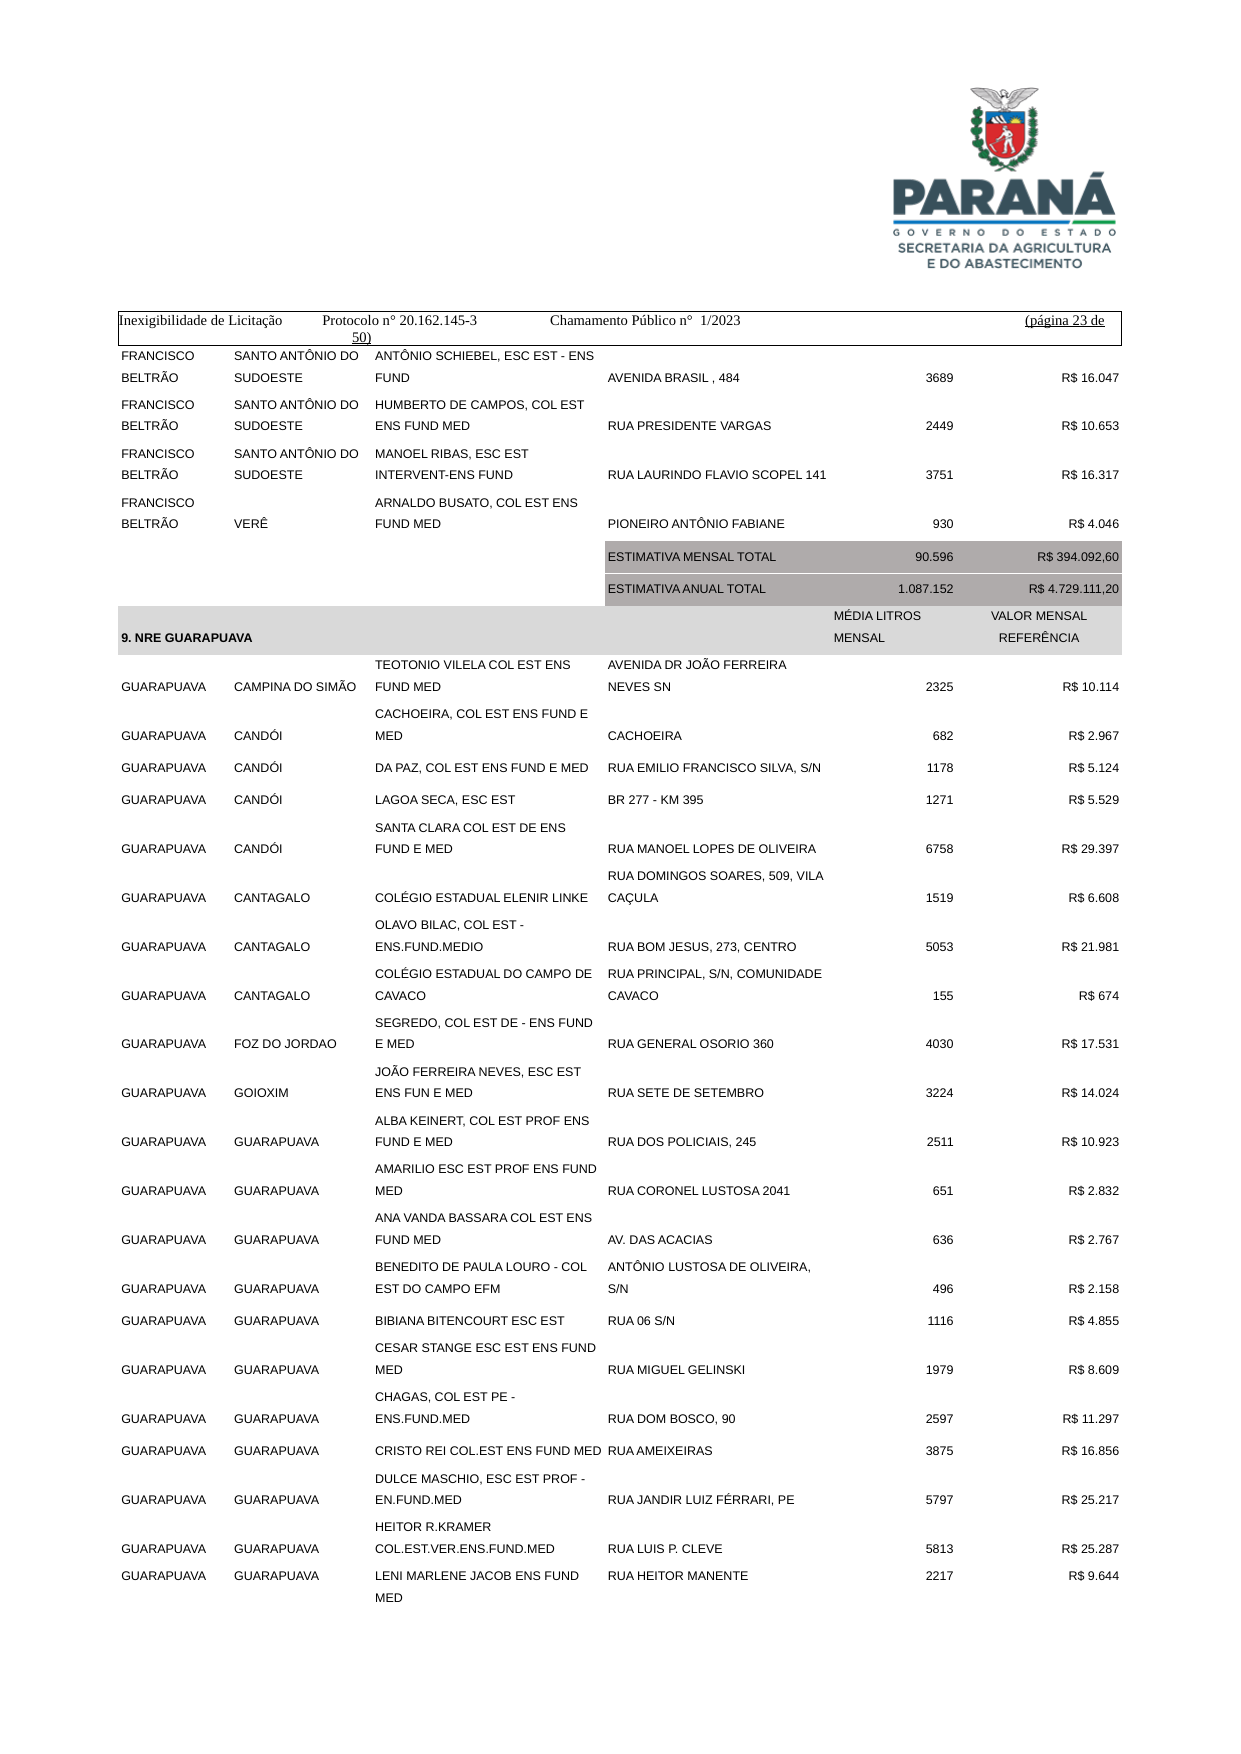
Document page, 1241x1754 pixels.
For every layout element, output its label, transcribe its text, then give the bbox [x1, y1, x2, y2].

table_cell RUA SETE DE SETEMBRO [605, 1062, 831, 1110]
table_cell R$ 10.923 [956, 1110, 1122, 1159]
table_cell CRISTO REI COL.EST ENS FUND MED [372, 1436, 605, 1468]
table_cell 3875 [831, 1436, 956, 1468]
table_cell CANTAGALO [231, 866, 372, 915]
table_cell COLÉGIO ESTADUAL DO CAMPO DE CAVACO [372, 964, 605, 1013]
table_cell RUA PRESIDENTE VARGAS [605, 395, 831, 443]
table_cell GUARAPUAVA [231, 1110, 372, 1159]
table_cell ANA VANDA BASSARA COL EST ENS FUND MED [372, 1208, 605, 1257]
table_cell AVENIDA BRASIL , 484 [605, 346, 831, 394]
table_cell PIONEIRO ANTÔNIO FABIANE [605, 492, 831, 541]
table_cell 651 [831, 1159, 956, 1208]
table_cell R$ 2.158 [956, 1257, 1122, 1306]
table_cell RUA LUIS P. CLEVE [605, 1517, 831, 1566]
table_cell 2325 [831, 655, 956, 704]
table_cell SANTO ANTÔNIO DO SUDOESTE [231, 346, 372, 394]
table_cell SANTO ANTÔNIO DO SUDOESTE [231, 444, 372, 492]
table_cell GUARAPUAVA [118, 1257, 231, 1306]
table_cell RUA GENERAL OSORIO 360 [605, 1013, 831, 1062]
table_cell CESAR STANGE ESC EST ENS FUND MED [372, 1338, 605, 1387]
table_cell GUARAPUAVA [118, 964, 231, 1013]
table_cell RUA EMILIO FRANCISCO SILVA, S/N [605, 753, 831, 785]
table_cell JOÃO FERREIRA NEVES, ESC EST ENS FUN E MED [372, 1062, 605, 1110]
table_cell R$ 5.529 [956, 785, 1122, 817]
table_cell R$ 10.114 [956, 655, 1122, 704]
table_cell GUARAPUAVA [118, 785, 231, 817]
table_cell GUARAPUAVA [118, 1338, 231, 1387]
table_cell R$ 16.317 [956, 444, 1122, 492]
table_cell RUA DOMINGOS SOARES, 509, VILA CAÇULA [605, 866, 831, 915]
table_cell R$ 16.856 [956, 1436, 1122, 1468]
table_cell GUARAPUAVA [118, 915, 231, 964]
table_cell R$ 25.217 [956, 1468, 1122, 1517]
table_cell GUARAPUAVA [118, 1208, 231, 1257]
table_cell CAMPINA DO SIMÃO [231, 655, 372, 704]
table_cell VALOR MENSAL REFERÊNCIA [956, 606, 1122, 655]
table_cell FOZ DO JORDAO [231, 1013, 372, 1062]
table_cell ANTÔNIO SCHIEBEL, ESC EST - ENS FUND [372, 346, 605, 394]
table_cell GUARAPUAVA [118, 1013, 231, 1062]
table_cell GUARAPUAVA [231, 1436, 372, 1468]
table_cell GUARAPUAVA [231, 1566, 372, 1615]
table_cell VERÊ [231, 492, 372, 541]
table_cell R$ 6.608 [956, 866, 1122, 915]
table_cell 682 [831, 704, 956, 752]
table_cell RUA BOM JESUS, 273, CENTRO [605, 915, 831, 964]
table_cell R$ 21.981 [956, 915, 1122, 964]
table_cell RUA PRINCIPAL, S/N, COMUNIDADE CAVACO [605, 964, 831, 1013]
table_cell 636 [831, 1208, 956, 1257]
table_cell GUARAPUAVA [118, 1062, 231, 1110]
table_cell MÉDIA LITROS MENSAL [831, 606, 956, 655]
table_cell GUARAPUAVA [231, 1159, 372, 1208]
table_cell OLAVO BILAC, COL EST - ENS.FUND.MEDIO [372, 915, 605, 964]
table_cell AMARILIO ESC EST PROF ENS FUND MED [372, 1159, 605, 1208]
table_cell 5813 [831, 1517, 956, 1566]
table_cell 4030 [831, 1013, 956, 1062]
table_cell LAGOA SECA, ESC EST [372, 785, 605, 817]
table_cell 3689 [831, 346, 956, 394]
table_cell GUARAPUAVA [118, 1306, 231, 1338]
table_cell BENEDITO DE PAULA LOURO - COL EST DO CAMPO EFM [372, 1257, 605, 1306]
table_cell ANTÔNIO LUSTOSA DE OLIVEIRA, S/N [605, 1257, 831, 1306]
table_cell GUARAPUAVA [118, 1517, 231, 1566]
table_cell FRANCISCO BELTRÃO [118, 492, 231, 541]
table_cell RUA DOS POLICIAIS, 245 [605, 1110, 831, 1159]
table_cell 3751 [831, 444, 956, 492]
table_cell FRANCISCO BELTRÃO [118, 346, 231, 394]
table_cell GUARAPUAVA [118, 1159, 231, 1208]
table_cell GUARAPUAVA [118, 866, 231, 915]
table_cell R$ 14.024 [956, 1062, 1122, 1110]
table_cell GOIOXIM [231, 1062, 372, 1110]
table_cell 2597 [831, 1387, 956, 1436]
table_cell HEITOR R.KRAMER COL.EST.VER.ENS.FUND.MED [372, 1517, 605, 1566]
table_cell CHAGAS, COL EST PE - ENS.FUND.MED [372, 1387, 605, 1436]
table_cell RUA LAURINDO FLAVIO SCOPEL 141 [605, 444, 831, 492]
table_cell R$ 17.531 [956, 1013, 1122, 1062]
table_cell GUARAPUAVA [231, 1338, 372, 1387]
table_cell HUMBERTO DE CAMPOS, COL EST ENS FUND MED [372, 395, 605, 443]
table_cell FRANCISCO BELTRÃO [118, 444, 231, 492]
table_cell CANDÓI [231, 817, 372, 866]
table_cell CANDÓI [231, 704, 372, 752]
table_cell MANOEL RIBAS, ESC EST INTERVENT-ENS FUND [372, 444, 605, 492]
table_cell 9. NRE GUARAPUAVA [118, 606, 831, 655]
table_cell R$ 10.653 [956, 395, 1122, 443]
table_cell SEGREDO, COL EST DE - ENS FUND E MED [372, 1013, 605, 1062]
table_cell 3224 [831, 1062, 956, 1110]
table_cell GUARAPUAVA [118, 753, 231, 785]
table_cell GUARAPUAVA [118, 1110, 231, 1159]
table_cell [372, 541, 605, 573]
table_cell GUARAPUAVA [118, 817, 231, 866]
table_cell GUARAPUAVA [118, 704, 231, 752]
table_cell 1116 [831, 1306, 956, 1338]
table_cell ESTIMATIVA MENSAL TOTAL [605, 541, 831, 573]
table_cell ALBA KEINERT, COL EST PROF ENS FUND E MED [372, 1110, 605, 1159]
table_cell R$ 2.767 [956, 1208, 1122, 1257]
table_cell RUA CORONEL LUSTOSA 2041 [605, 1159, 831, 1208]
table_cell CANTAGALO [231, 915, 372, 964]
table_cell GUARAPUAVA [231, 1517, 372, 1566]
table_cell 2217 [831, 1566, 956, 1615]
table_cell 5797 [831, 1468, 956, 1517]
table_cell 496 [831, 1257, 956, 1306]
table_cell 2449 [831, 395, 956, 443]
table_cell R$ 394.092,60 [956, 541, 1122, 573]
table_cell [231, 574, 372, 606]
table_cell CANDÓI [231, 785, 372, 817]
table_cell 1519 [831, 866, 956, 915]
table_cell GUARAPUAVA [231, 1387, 372, 1436]
table_cell [231, 541, 372, 573]
table_cell 1271 [831, 785, 956, 817]
table_cell R$ 9.644 [956, 1566, 1122, 1615]
table_cell R$ 4.046 [956, 492, 1122, 541]
table_cell GUARAPUAVA [118, 1387, 231, 1436]
table_cell 6758 [831, 817, 956, 866]
table_cell GUARAPUAVA [118, 1436, 231, 1468]
table_cell GUARAPUAVA [118, 1468, 231, 1517]
table_cell SANTA CLARA COL EST DE ENS FUND E MED [372, 817, 605, 866]
table_cell [118, 574, 231, 606]
table_cell RUA AMEIXEIRAS [605, 1436, 831, 1468]
table_cell R$ 674 [956, 964, 1122, 1013]
table_cell RUA MIGUEL GELINSKI [605, 1338, 831, 1387]
table_cell AVENIDA DR JOÃO FERREIRA NEVES SN [605, 655, 831, 704]
table_cell AV. DAS ACACIAS [605, 1208, 831, 1257]
table_cell COLÉGIO ESTADUAL ELENIR LINKE [372, 866, 605, 915]
table_cell 90.596 [831, 541, 956, 573]
table_cell R$ 29.397 [956, 817, 1122, 866]
table_cell R$ 2.832 [956, 1159, 1122, 1208]
table_cell R$ 2.967 [956, 704, 1122, 752]
table_cell R$ 5.124 [956, 753, 1122, 785]
table_cell 930 [831, 492, 956, 541]
table_cell CACHOEIRA [605, 704, 831, 752]
table_cell DULCE MASCHIO, ESC EST PROF -EN.FUND.MED [372, 1468, 605, 1517]
table_cell 1.087.152 [831, 574, 956, 606]
table_cell R$ 16.047 [956, 346, 1122, 394]
table_cell 2511 [831, 1110, 956, 1159]
table_cell GUARAPUAVA [231, 1257, 372, 1306]
table_cell 155 [831, 964, 956, 1013]
table_cell GUARAPUAVA [118, 655, 231, 704]
table_cell DA PAZ, COL EST ENS FUND E MED [372, 753, 605, 785]
table_cell RUA DOM BOSCO, 90 [605, 1387, 831, 1436]
table_cell ESTIMATIVA ANUAL TOTAL [605, 574, 831, 606]
table_cell 1178 [831, 753, 956, 785]
table_cell SANTO ANTÔNIO DO SUDOESTE [231, 395, 372, 443]
table_cell GUARAPUAVA [118, 1566, 231, 1615]
table_cell 5053 [831, 915, 956, 964]
table_cell CANTAGALO [231, 964, 372, 1013]
table_cell R$ 4.729.111,20 [956, 574, 1122, 606]
table_cell ARNALDO BUSATO, COL EST ENS FUND MED [372, 492, 605, 541]
table_cell RUA JANDIR LUIZ FÉRRARI, PE [605, 1468, 831, 1517]
table_cell BIBIANA BITENCOURT ESC EST [372, 1306, 605, 1338]
table_cell 1979 [831, 1338, 956, 1387]
table_cell GUARAPUAVA [231, 1208, 372, 1257]
table_cell LENI MARLENE JACOB ENS FUND MED [372, 1566, 605, 1615]
table_cell BR 277 - KM 395 [605, 785, 831, 817]
table_cell [118, 541, 231, 573]
table_cell TEOTONIO VILELA COL EST ENS FUND MED [372, 655, 605, 704]
table_cell GUARAPUAVA [231, 1468, 372, 1517]
table_cell R$ 4.855 [956, 1306, 1122, 1338]
table_cell RUA HEITOR MANENTE [605, 1566, 831, 1615]
table_cell CANDÓI [231, 753, 372, 785]
table_cell R$ 8.609 [956, 1338, 1122, 1387]
table_cell [372, 574, 605, 606]
table_cell CACHOEIRA, COL EST ENS FUND E MED [372, 704, 605, 752]
table_cell FRANCISCO BELTRÃO [118, 395, 231, 443]
table_cell RUA MANOEL LOPES DE OLIVEIRA [605, 817, 831, 866]
table_cell R$ 11.297 [956, 1387, 1122, 1436]
table_cell R$ 25.287 [956, 1517, 1122, 1566]
table_cell RUA 06 S/N [605, 1306, 831, 1338]
table_cell GUARAPUAVA [231, 1306, 372, 1338]
